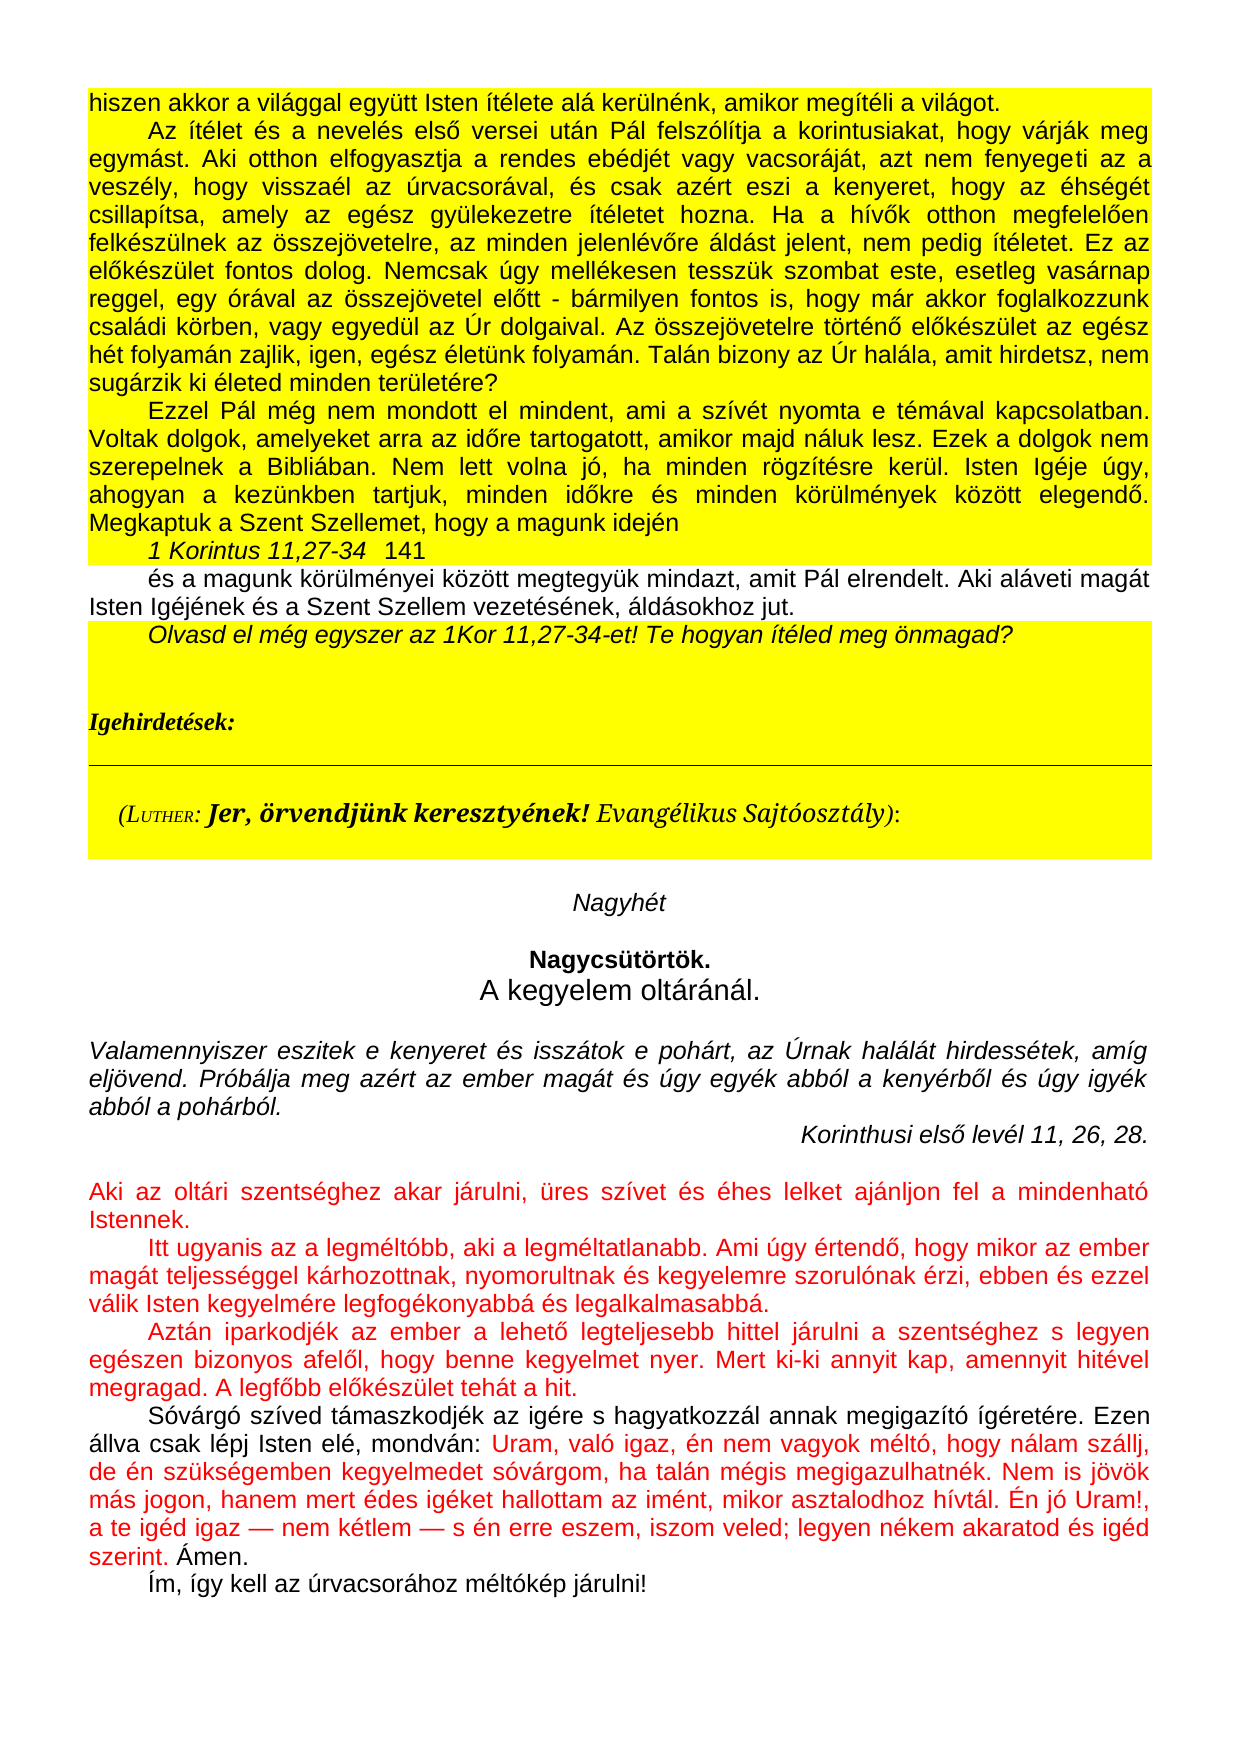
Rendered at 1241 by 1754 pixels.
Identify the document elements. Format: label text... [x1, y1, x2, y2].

text Sóvárgó szíved támaszkodjék az igére s hagyatkozzál annak megigazító ígéretére. Ezen állva csak lépj Isten elé, mondván: Uram, való igaz, én nem vagyok méltó, hogy nálam szállj, de én szükségemben kegyelmedet sóvárgom, ha talán mégis megigazulhatnék. Nem is jövök más jogon, hanem mert édes igéket hallottam az imént, mikor asztalodhoz hívtál. Én jó Uram!, a te igéd igaz — nem kétlem — s én erre eszem, iszom veled; legyen nékem akaratod és igéd szerint. Ámen. [88, 1402, 1152, 1570]
text Olvasd el még egyszer az 1Kor 11,27-34-et! Te hogyan ítéled meg önmagad? [88, 621, 1152, 649]
text Itt ugyanis az a legméltóbb, aki a legméltatlanabb. Ami úgy értendő, hogy mikor az ember magát teljességgel kárhozottnak, nyomorultnak és kegyelemre szorulónak érzi, ebben és ezzel válik Isten kegyelmére legfogékonyabbá és legalkalmasabbá. [88, 1234, 1152, 1318]
text Igehirdetések: [88, 708, 1152, 736]
text Aztán iparkodjék az ember a lehető legteljesebb hittel járulni a szentséghez s legyen egészen bizonyos afelől, hogy benne kegyelmet nyer. Mert ki-ki annyit kap, amennyit hitével megragad. A legfőbb előkészület tehát a hit. [88, 1318, 1152, 1402]
text Valamennyiszer eszitek e kenyeret és isszátok e pohárt, az Úrnak halálát hirdessétek, amíg eljövend. Próbálja meg azért az ember magát és úgy egyék abból a kenyérből és úgy igyék abból a pohárból. [88, 1036, 1152, 1120]
text Nagyhét [88, 889, 1152, 917]
text Nagycsütörtök. A kegyelem oltáránál. [88, 946, 1152, 1007]
text Ezzel Pál még nem mondott el mindent, ami a szívét nyomta e témával kapcsolatban. Voltak dolgok, amelyeket arra az időre tartogatott, amikor majd náluk lesz. Ezek a dolgok nem szerepelnek a Bibliában. Nem lett volna jó, ha minden rögzítésre kerül. Isten Igéje úgy, ahogyan a kezünkben tartjuk, minden időkre és minden körülmények között elegendő. Megkaptuk a Szent Szellemet, hogy a magunk idején [88, 397, 1152, 537]
text 1 Korintus 11,27-34 141 [88, 537, 1152, 565]
text hiszen akkor a világgal együtt Isten ítélete alá kerülnénk, amikor megítéli a világot. [88, 88, 1152, 117]
text Aki az oltári szentséghez akar járulni, üres szívet és éhes lelket ajánljon fel a mindenható Istennek. [88, 1178, 1152, 1234]
text (Luther: Jer, örvendjünk keresztyének! Evangélikus Sajtóosztály): [88, 766, 1152, 859]
text Ím, így kell az úrvacsorához méltókép járulni! [88, 1570, 1152, 1598]
text Korinthusi első levél 11, 26, 28. [88, 1120, 1152, 1148]
text Az ítélet és a nevelés első versei után Pál felszólítja a korintusiakat, hogy várják meg egymást. Aki otthon elfogyasztja a rendes ebédjét vagy vacsoráját, azt nem fenyegeti az a veszély, hogy visszaél az úrvacsorával, és csak azért eszi a kenyeret, hogy az éhségét csillapítsa, amely az egész gyülekezetre ítéletet hozna. Ha a hívők otthon megfelelően felkészülnek az összejövetelre, az minden jelenlévőre áldást jelent, nem pedig ítéletet. Ez az előkészület fontos dolog. Nemcsak úgy mellékesen tesszük szombat este, esetleg vasárnap reggel, egy órával az összejövetel előtt - bármilyen fontos is, hogy már akkor foglalkozzunk családi körben, vagy egyedül az Úr dolgaival. Az összejövetelre történő előkészület az egész hét folyamán zajlik, igen, egész életünk folyamán. Talán bizony az Úr halála, amit hirdetsz, nem sugárzik ki életed minden területére? [88, 117, 1152, 397]
text és a magunk körülményei között megtegyük mindazt, amit Pál elrendelt. Aki aláveti magát Isten Igéjének és a Szent Szellem vezetésének, áldásokhoz jut. [88, 565, 1152, 621]
